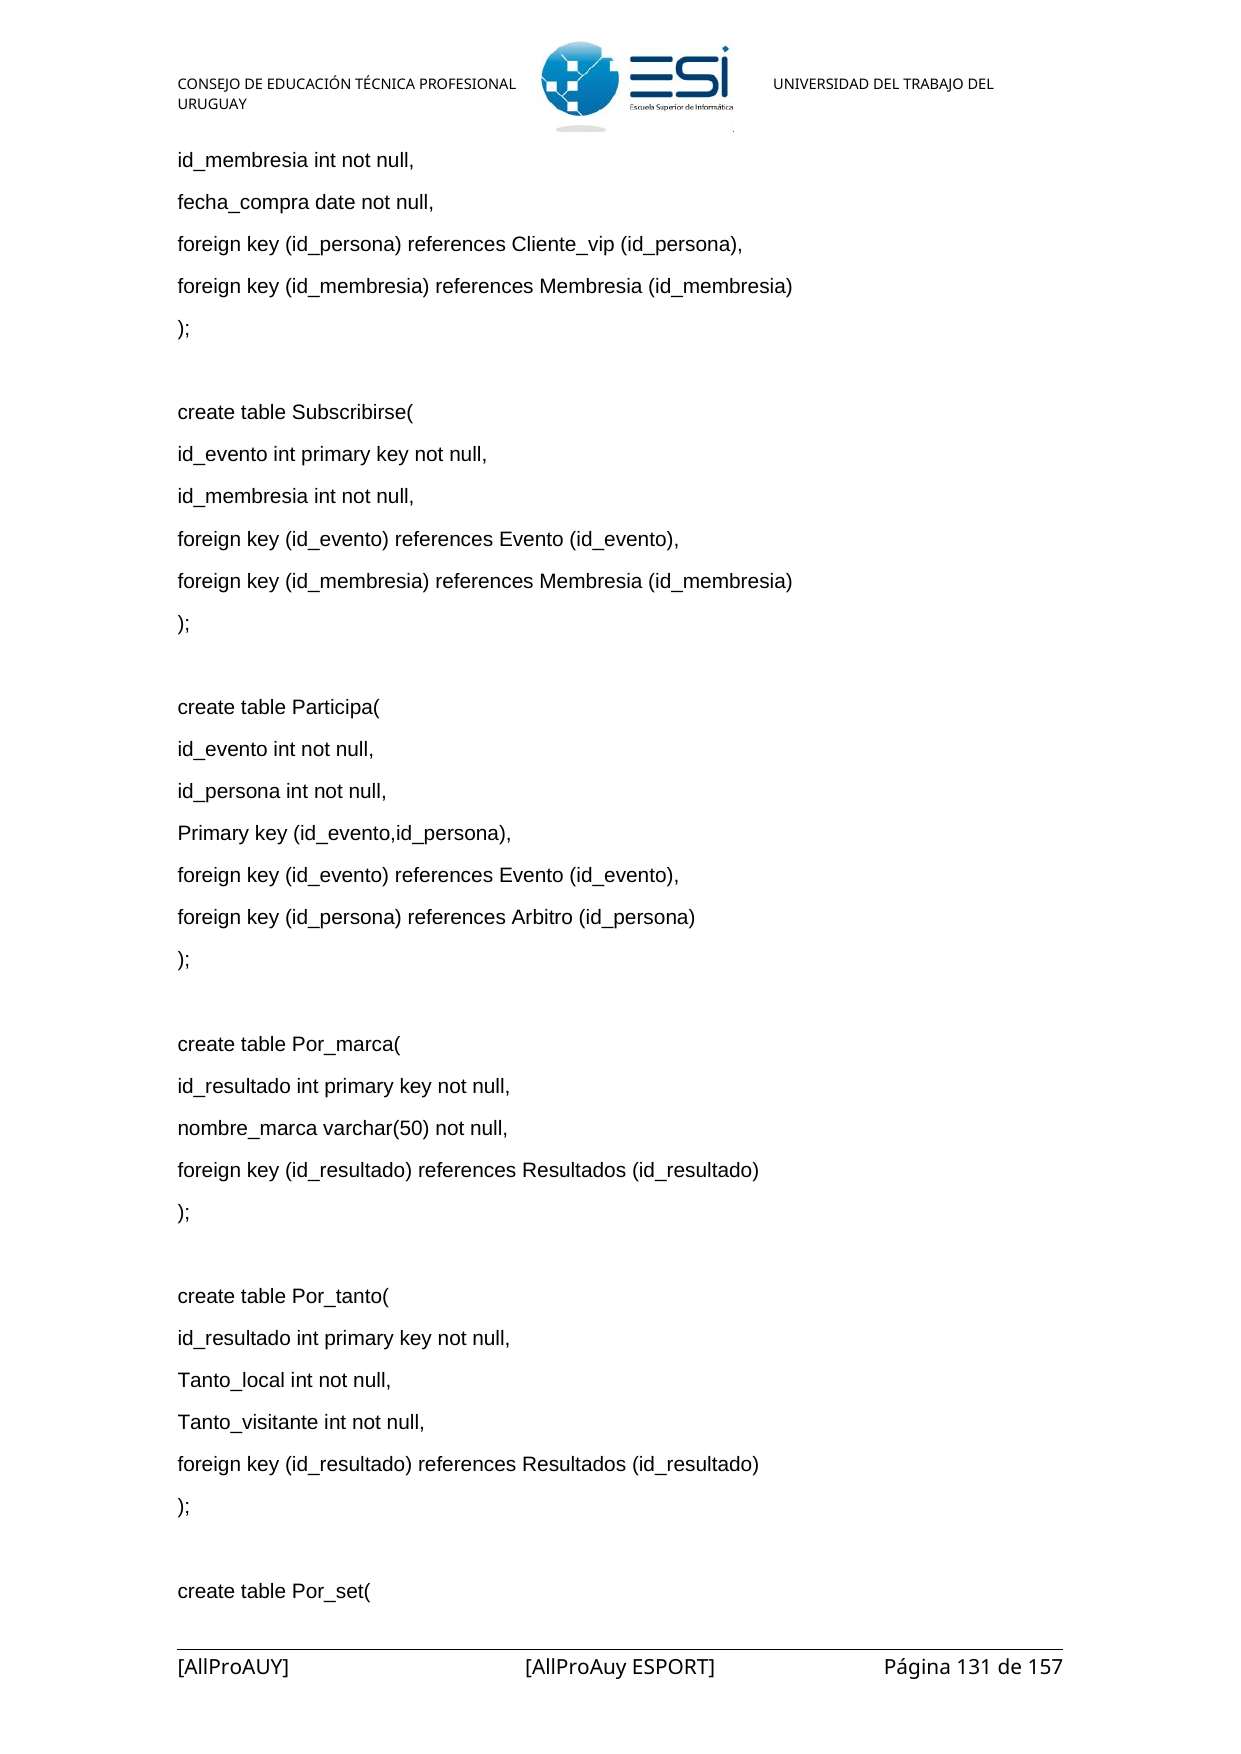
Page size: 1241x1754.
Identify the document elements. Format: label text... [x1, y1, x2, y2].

text ); [177, 947, 1063, 971]
text ); [177, 1200, 1063, 1224]
text id_evento int not null, [177, 737, 1063, 761]
text ); [177, 316, 1063, 340]
text foreign key (id_resultado) references Resultados (id_resultado) [177, 1452, 1063, 1476]
text id_persona int not null, [177, 779, 1063, 803]
text Tanto_visitante int not null, [177, 1410, 1063, 1434]
text foreign key (id_persona) references Arbitro (id_persona) [177, 905, 1063, 929]
text id_membresia int not null, [177, 148, 1063, 172]
text foreign key (id_resultado) references Resultados (id_resultado) [177, 1158, 1063, 1182]
picture [534, 39, 734, 132]
text id_membresia int not null, [177, 484, 1063, 508]
text id_resultado int primary key not null, [177, 1073, 1063, 1097]
text nombre_marca varchar(50) not null, [177, 1116, 1063, 1139]
text foreign key (id_membresia) references Membresia (id_membresia) [177, 274, 1063, 298]
text foreign key (id_evento) references Evento (id_evento), [177, 863, 1063, 887]
text id_resultado int primary key not null, [177, 1326, 1063, 1350]
text ); [177, 611, 1063, 634]
text fecha_compra date not null, [177, 190, 1063, 214]
text id_evento int primary key not null, [177, 442, 1063, 466]
text create table Por_marca( [177, 1031, 1063, 1055]
text Tanto_local int not null, [177, 1368, 1063, 1392]
text ); [177, 1494, 1063, 1518]
text foreign key (id_membresia) references Membresia (id_membresia) [177, 568, 1063, 592]
text create table Por_set( [177, 1578, 1063, 1602]
text foreign key (id_persona) references Cliente_vip (id_persona), [177, 232, 1063, 256]
text foreign key (id_evento) references Evento (id_evento), [177, 526, 1063, 550]
text Primary key (id_evento,id_persona), [177, 821, 1063, 845]
text create table Por_tanto( [177, 1284, 1063, 1308]
text create table Subscribirse( [177, 400, 1063, 424]
text create table Participa( [177, 695, 1063, 719]
